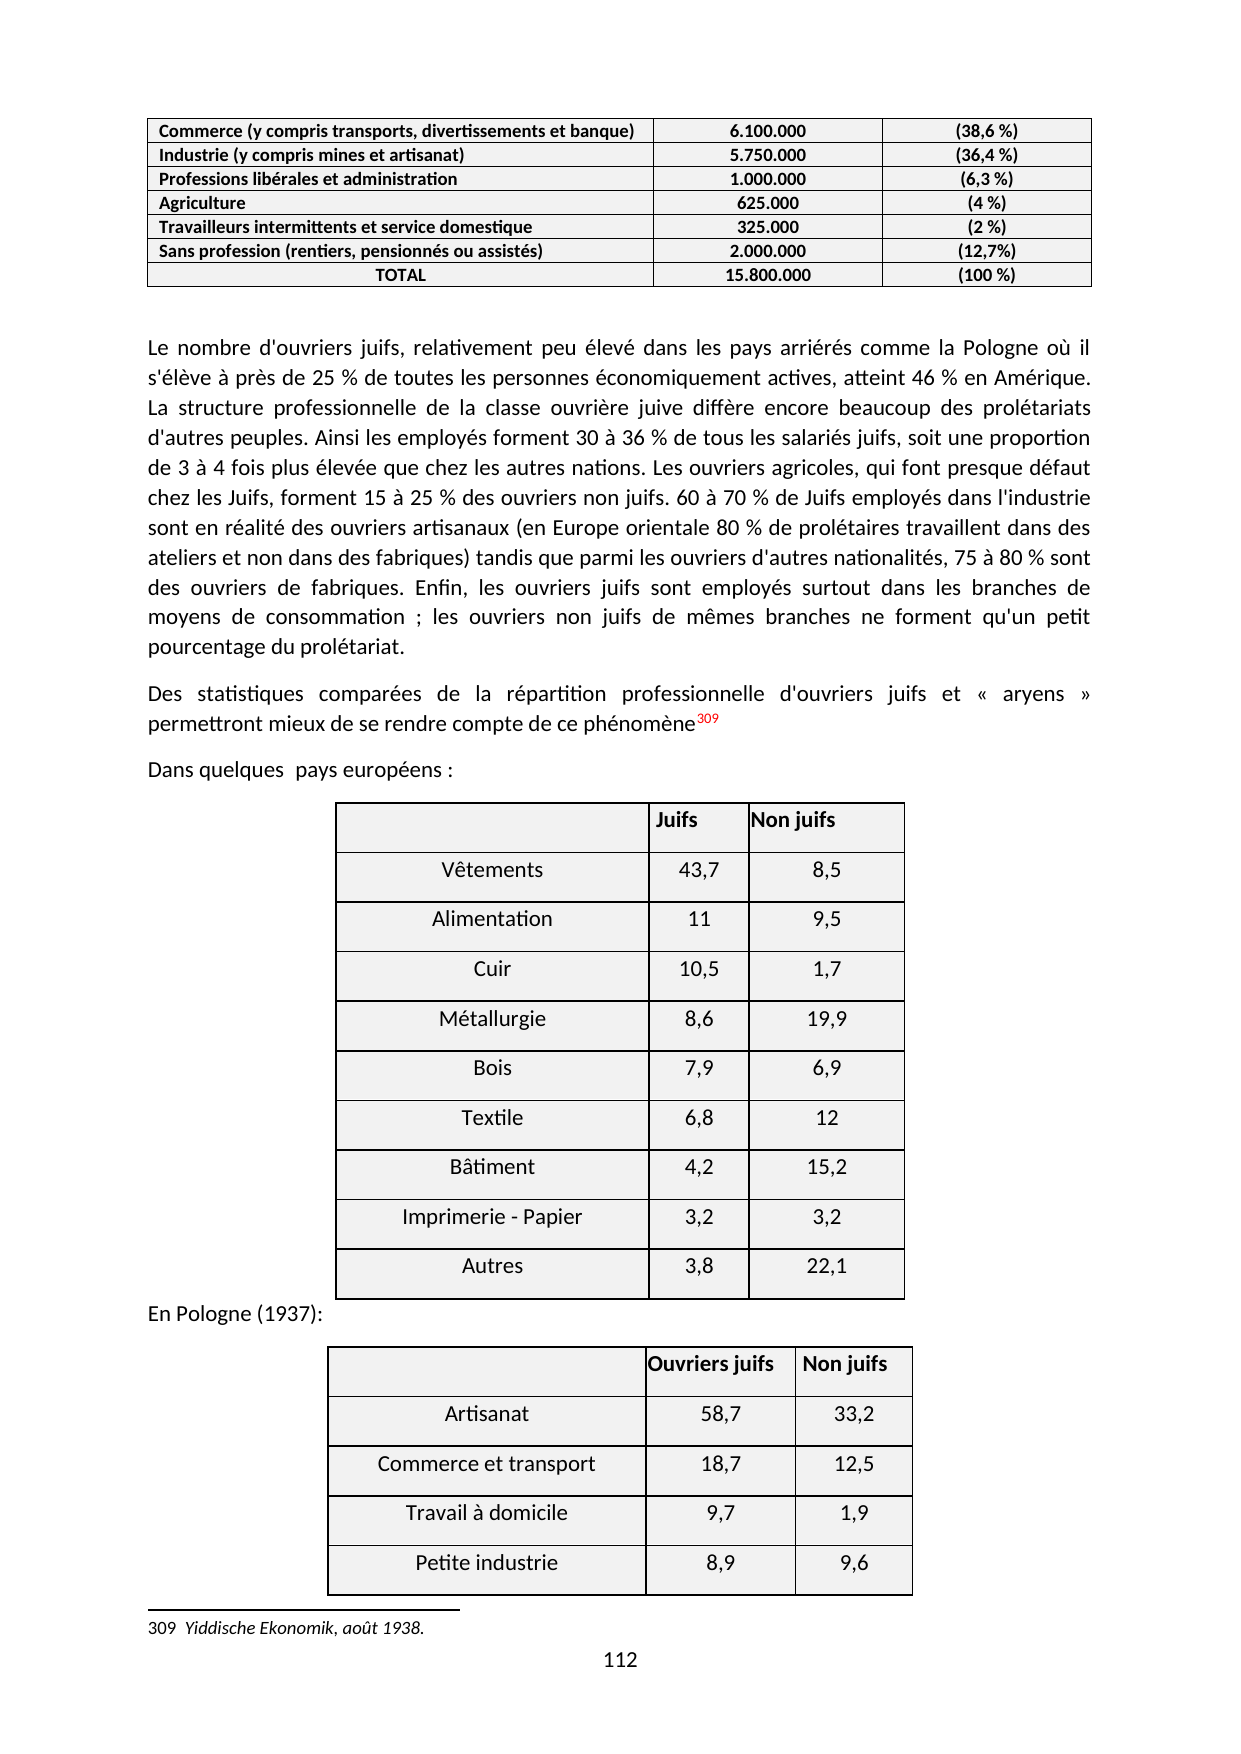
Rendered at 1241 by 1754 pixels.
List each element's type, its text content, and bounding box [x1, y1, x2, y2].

text Le nombre d'ouvriers juifs, relativement peu élevé dans les pays arriérés comme la Pologne où il s'élève à près de 25 % de toutes les personnes économiquement actives, atteint 46 % en Amérique. La structure professionnelle de la classe ouvrière juive diffère encore beaucoup des prolétariats d'autres peuples. Ainsi les employés forment 30 à 36 % de tous les salariés juifs, soit une proportion de 3 à 4 fois plus élevée que chez les autres nations. Les ouvriers agricoles, qui font presque défaut chez les Juifs, forment 15 à 25 % des ouvriers non juifs. 60 à 70 % de Juifs employés dans l'industrie sont en réalité des ouvriers artisanaux (en Europe orientale 80 % de prolétaires travaillent dans des ateliers et non dans des fabriques) tandis que parmi les ouvriers d'autres nationalités, 75 à 80 % sont des ouvriers de fabriques. Enfin, les ouvriers juifs sont employés surtout dans les branches de moyens de consommation ; les ouvriers non juifs de mêmes branches ne forment qu'un petit pourcentage du prolétariat. [148, 333, 1093, 660]
table_cell Petite industrie [329, 1546, 645, 1594]
table_cell (100 %) [883, 263, 1091, 286]
table_cell 9,7 [647, 1497, 795, 1544]
table_cell Travail à domicile [329, 1497, 645, 1544]
text En Pologne (1937): [148, 1299, 1093, 1328]
table_header (38,6 %) [883, 119, 1091, 142]
table_header Non juifs [796, 1348, 912, 1396]
table_cell Bois [337, 1052, 648, 1099]
table_cell 18,7 [647, 1447, 795, 1495]
table_cell 8,6 [650, 1002, 748, 1050]
table_cell 22,1 [750, 1250, 904, 1298]
table_cell TOTAL [148, 263, 653, 286]
table_cell 625.000 [654, 191, 882, 214]
table_cell 8,5 [750, 853, 904, 901]
table_cell 5.750.000 [654, 143, 882, 166]
table_cell 8,9 [647, 1546, 795, 1594]
table_cell 15.800.000 [654, 263, 882, 286]
text Yiddische Ekonomik, août 1938. [148, 1616, 1093, 1639]
table_cell Sans profession (rentiers, pensionnés ou assistés) [148, 239, 653, 262]
table_cell Métallurgie [337, 1002, 648, 1050]
table_cell Commerce et transport [329, 1447, 645, 1495]
table_cell Cuir [337, 952, 648, 1000]
table_cell 2.000.000 [654, 239, 882, 262]
table_header [329, 1348, 645, 1396]
table_cell 325.000 [654, 215, 882, 238]
table_cell 6,9 [750, 1052, 904, 1099]
table_cell (12,7%) [883, 239, 1091, 262]
table_header Commerce (y compris transports, divertissements et banque) [148, 119, 653, 142]
table_cell Bâtiment [337, 1151, 648, 1199]
table_cell 12,5 [796, 1447, 912, 1495]
table_cell (36,4 %) [883, 143, 1091, 166]
table_cell 12 [750, 1101, 904, 1149]
table_cell 19,9 [750, 1002, 904, 1050]
table_cell (6,3 %) [883, 167, 1091, 190]
table_cell 3,2 [750, 1200, 904, 1248]
table_cell (4 %) [883, 191, 1091, 214]
table_cell 3,8 [650, 1250, 748, 1298]
table_header 6.100.000 [654, 119, 882, 142]
table_cell Artisanat [329, 1397, 645, 1445]
table_header [337, 804, 648, 852]
table_cell 7,9 [650, 1052, 748, 1099]
table_cell 4,2 [650, 1151, 748, 1199]
table_cell Professions libérales et administration [148, 167, 653, 190]
table_cell Vêtements [337, 853, 648, 901]
table_cell 15,2 [750, 1151, 904, 1199]
text Des statistiques comparées de la répartition professionnelle d'ouvriers juifs et « aryens » permettront mieux de se rendre compte de ce phénomène [148, 679, 1093, 737]
table_cell 33,2 [796, 1397, 912, 1445]
table_header Non juifs [750, 804, 904, 852]
table_cell 1.000.000 [654, 167, 882, 190]
table_cell (2 %) [883, 215, 1091, 238]
table_cell Industrie (y compris mines et artisanat) [148, 143, 653, 166]
table_cell Imprimerie - Papier [337, 1200, 648, 1248]
table_cell Agriculture [148, 191, 653, 214]
table_cell 10,5 [650, 952, 748, 1000]
text Dans quelques pays européens : [148, 755, 1093, 783]
table_cell 1,9 [796, 1497, 912, 1544]
table_cell 3,2 [650, 1200, 748, 1248]
table_cell Alimentation [337, 903, 648, 951]
table_cell 1,7 [750, 952, 904, 1000]
table_cell 9,6 [796, 1546, 912, 1594]
table_header Ouvriers juifs [647, 1348, 795, 1396]
table_cell 6,8 [650, 1101, 748, 1149]
table_cell Textile [337, 1101, 648, 1149]
table_cell 43,7 [650, 853, 748, 901]
table_header Juifs [650, 804, 748, 852]
table_cell Travailleurs intermittents et service domestique [148, 215, 653, 238]
table_cell Autres [337, 1250, 648, 1298]
table_cell 9,5 [750, 903, 904, 951]
table_cell 58,7 [647, 1397, 795, 1445]
table_cell 11 [650, 903, 748, 951]
